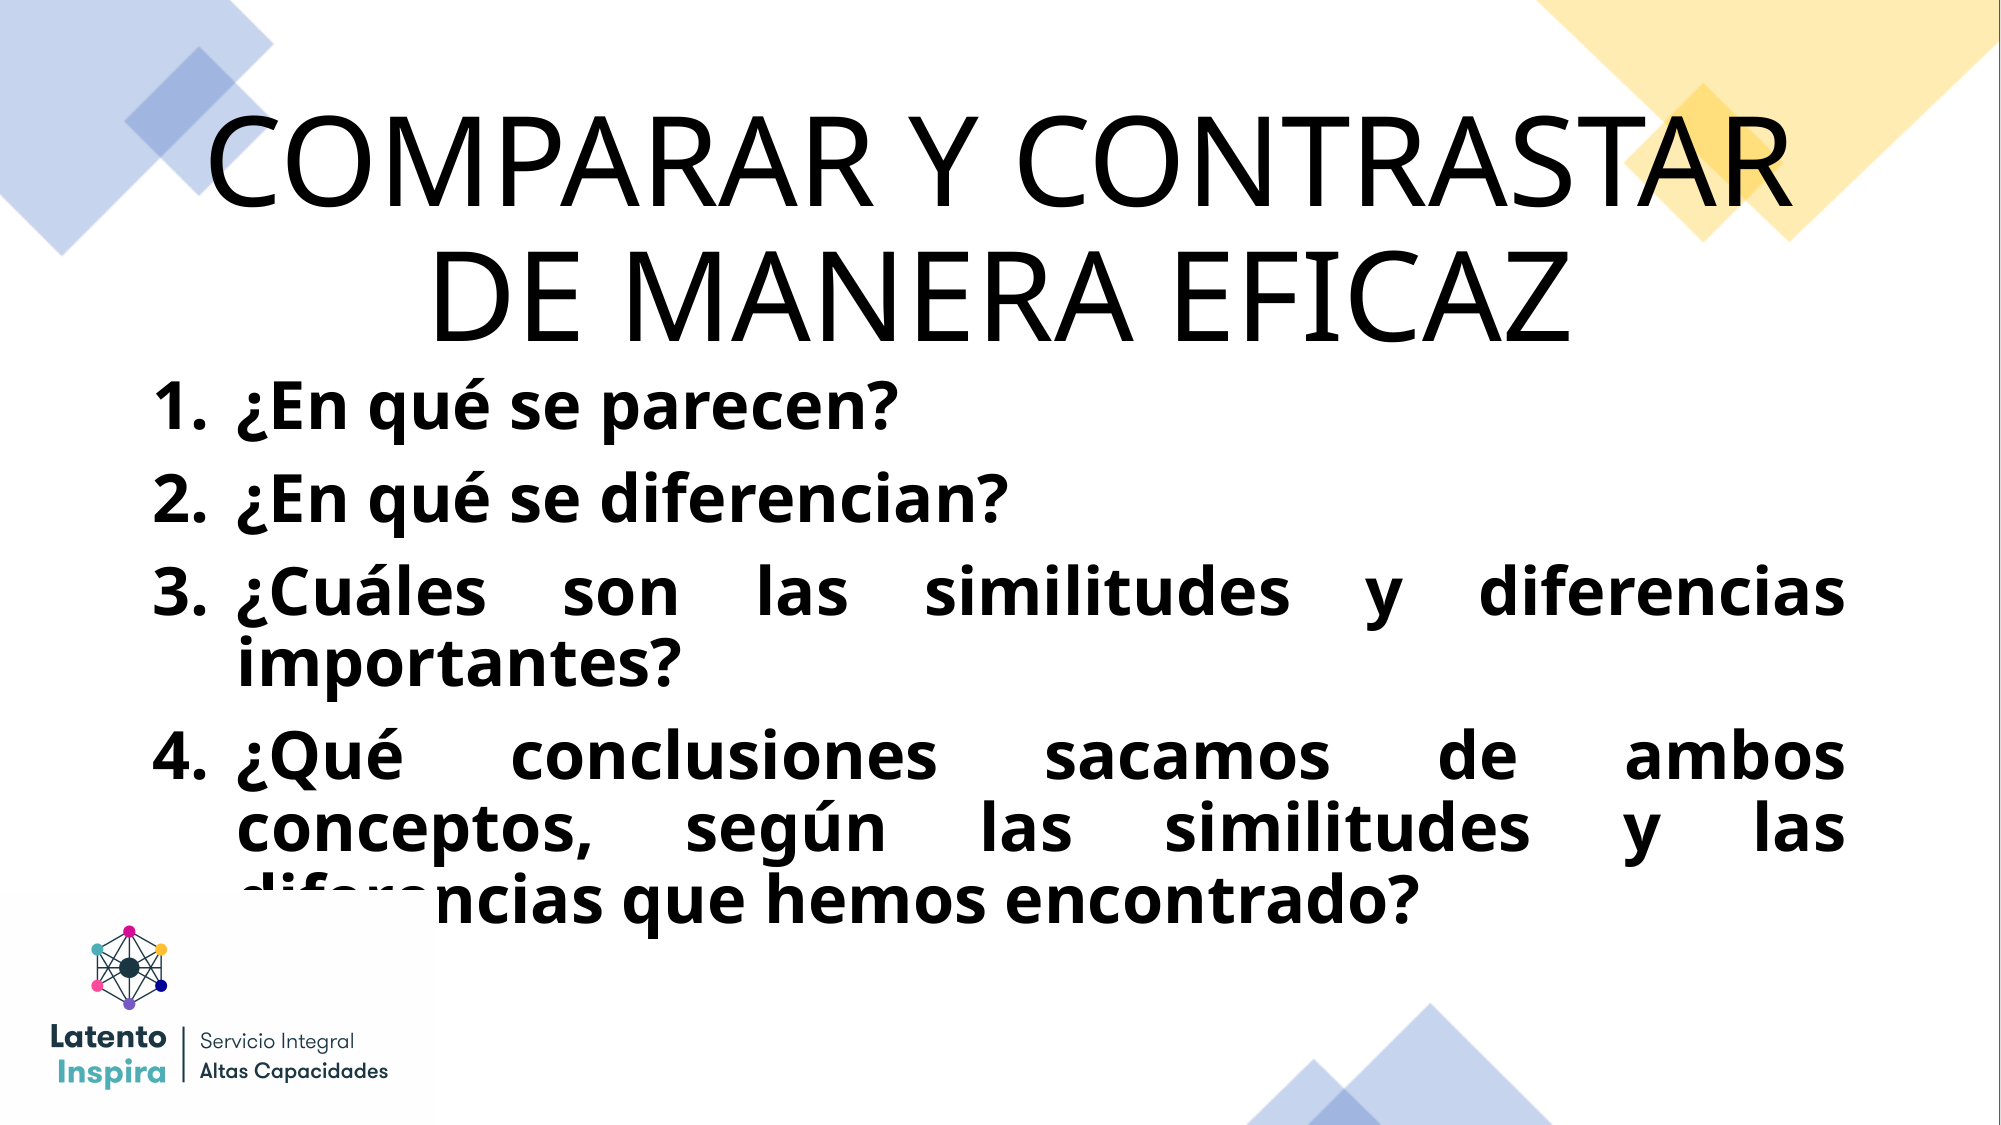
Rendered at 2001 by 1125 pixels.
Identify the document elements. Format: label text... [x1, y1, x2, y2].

list ¿En qué se parecen? ¿En qué se diferencian? ¿Cuáles son las similitudes y diferencias importantes? ¿Qué conclusiones sacamos de ambos conceptos, según las similitudes y las diferencias que hemos encontrado? [137, 364, 1863, 941]
picture [0, 0, 2001, 1125]
title COMPARAR Y CONTRASTAR DE MANERA EFICAZ [137, 59, 1863, 364]
